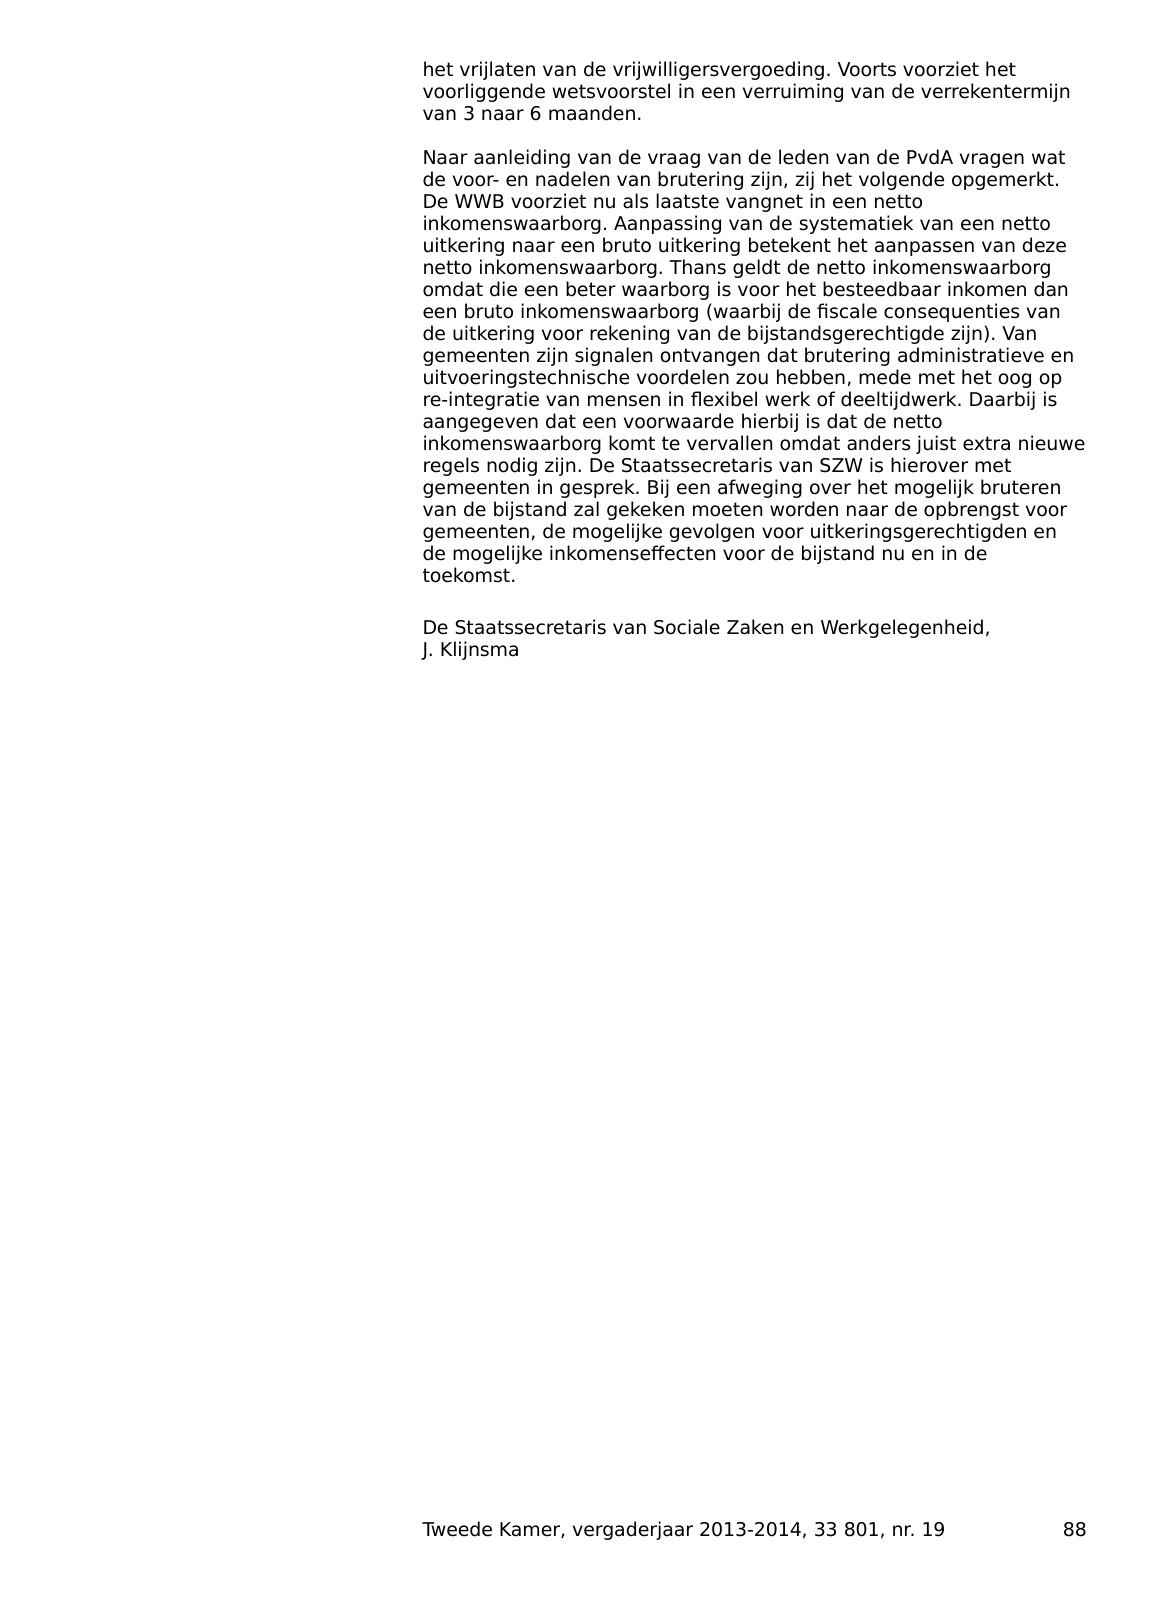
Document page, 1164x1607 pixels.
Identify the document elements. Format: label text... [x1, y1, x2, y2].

text het vrijlaten van de vrijwilligersvergoeding. Voorts voorziet het voorliggende wetsvoorstel in een verruiming van de verrekentermijn van 3 naar 6 maanden. [422, 59, 1087, 125]
text De Staatssecretaris van Sociale Zaken en Werkgelegenheid, J. Klijnsma [422, 617, 1087, 661]
text Naar aanleiding van de vraag van de leden van de PvdA vragen wat de voor- en nadelen van brutering zijn, zij het volgende opgemerkt. De WWB voorziet nu als laatste vangnet in een netto inkomenswaarborg. Aanpassing van de systematiek van een netto uitkering naar een bruto uitkering betekent het aanpassen van deze netto inkomenswaarborg. Thans geldt de netto inkomenswaarborg omdat die een beter waarborg is voor het besteedbaar inkomen dan een bruto inkomenswaarborg (waarbij de fiscale consequenties van de uitkering voor rekening van de bijstandsgerechtigde zijn). Van gemeenten zijn signalen ontvangen dat brutering administratieve en uitvoeringstechnische voordelen zou hebben, mede met het oog op re-integratie van mensen in flexibel werk of deeltijdwerk. Daarbij is aangegeven dat een voorwaarde hierbij is dat de netto inkomenswaarborg komt te vervallen omdat anders juist extra nieuwe regels nodig zijn. De Staatssecretaris van SZW is hierover met gemeenten in gesprek. Bij een afweging over het mogelijk bruteren van de bijstand zal gekeken moeten worden naar de opbrengst voor gemeenten, de mogelijke gevolgen voor uitkeringsgerechtigden en de mogelijke inkomenseffecten voor de bijstand nu en in de toekomst. [422, 147, 1087, 587]
